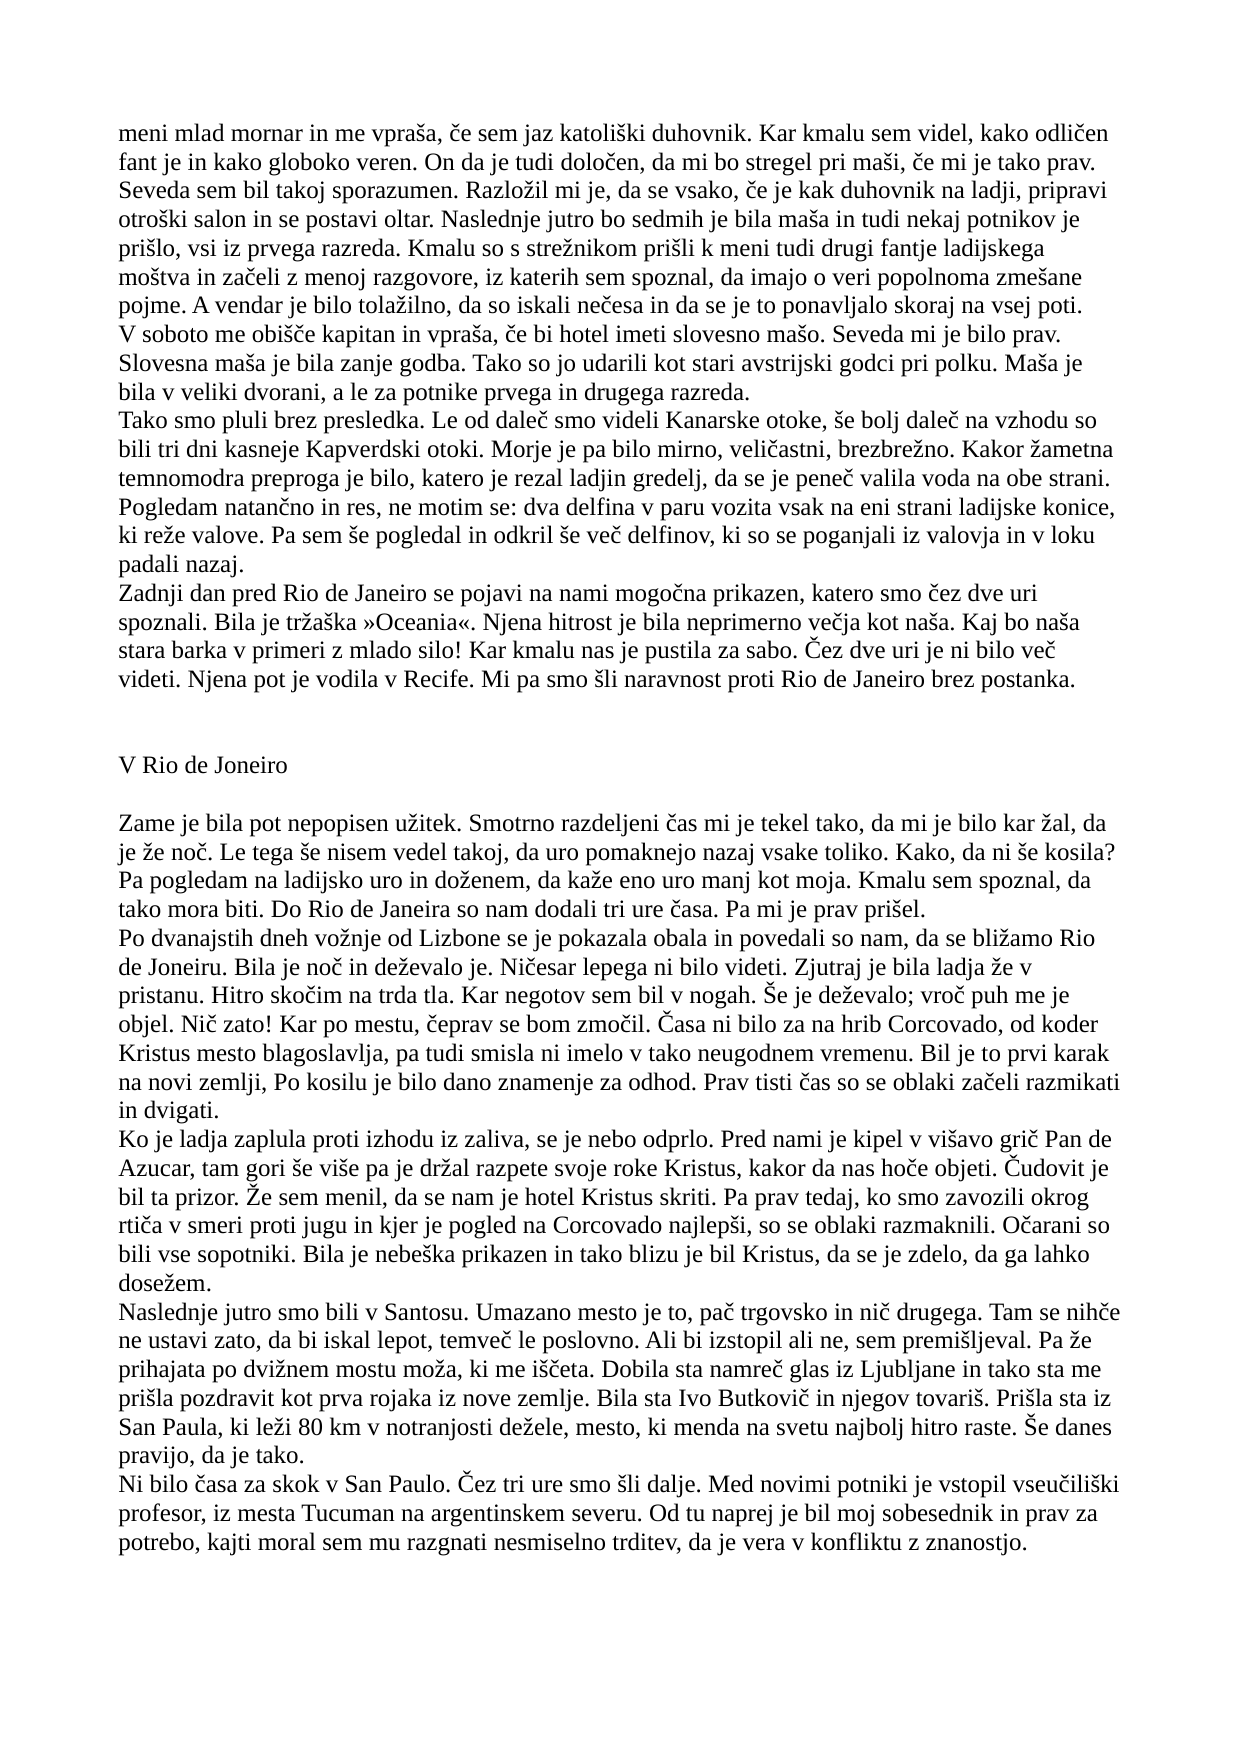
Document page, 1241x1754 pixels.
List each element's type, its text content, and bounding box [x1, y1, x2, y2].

text Zadnji dan pred Rio de Janeiro se pojavi na nami mogočna prikazen, katero smo čez dve uri spoznali. Bila je tržaška »Oceania«. Njena hitrost je bila neprimerno večja kot naša. Kaj bo naša stara barka v primeri z mlado silo! Kar kmalu nas je pustila za sabo. Čez dve uri je ni bilo več videti. Njena pot je vodila v Recife. Mi pa smo šli naravnost proti Rio de Janeiro brez postanka. [118, 578, 1122, 693]
text Seveda sem bil takoj sporazumen. Razložil mi je, da se vsako, če je kak duhovnik na ladji, pripravi otroški salon in se postavi oltar. Naslednje jutro bo sedmih je bila maša in tudi nekaj potnikov je prišlo, vsi iz prvega razreda. Kmalu so s strežnikom prišli k meni tudi drugi fantje ladijskega moštva in začeli z menoj razgovore, iz katerih sem spoznal, da imajo o veri popolnoma zmešane pojme. A vendar je bilo tolažilno, da so iskali nečesa in da se je to ponavljalo skoraj na vsej poti. [118, 176, 1122, 319]
text Ko je ladja zaplula proti izhodu iz zaliva, se je nebo odprlo. Pred nami je kipel v višavo grič Pan de Azucar, tam gori še više pa je držal razpete svoje roke Kristus, kakor da nas hoče objeti. Čudovit je bil ta prizor. Že sem menil, da se nam je hotel Kristus skriti. Pa prav tedaj, ko smo zavozili okrog rtiča v smeri proti jugu in kjer je pogled na Corcovado najlepši, so se oblaki razmaknili. Očarani so bili vse sopotniki. Bila je nebeška prikazen in tako blizu je bil Kristus, da se je zdelo, da ga lahko dosežem. [118, 1124, 1122, 1297]
text Po dvanajstih dneh vožnje od Lizbone se je pokazala obala in povedali so nam, da se bližamo Rio de Joneiru. Bila je noč in deževalo je. Ničesar lepega ni bilo videti. Zjutraj je bila ladja že v pristanu. Hitro skočim na trda tla. Kar negotov sem bil v nogah. Še je deževalo; vroč puh me je objel. Nič zato! Kar po mestu, čeprav se bom zmočil. Časa ni bilo za na hrib Corcovado, od koder Kristus mesto blagoslavlja, pa tudi smisla ni imelo v tako neugodnem vremenu. Bil je to prvi karak na novi zemlji, Po kosilu je bilo dano znamenje za odhod. Prav tisti čas so se oblaki začeli razmikati in dvigati. [118, 923, 1122, 1124]
text V Rio de Joneiro [118, 751, 1122, 779]
text Naslednje jutro smo bili v Santosu. Umazano mesto je to, pač trgovsko in nič drugega. Tam se nihče ne ustavi zato, da bi iskal lepot, temveč le poslovno. Ali bi izstopil ali ne, sem premišljeval. Pa že prihajata po dvižnem mostu moža, ki me iščeta. Dobila sta namreč glas iz Ljubljane in tako sta me prišla pozdravit kot prva rojaka iz nove zemlje. Bila sta Ivo Butkovič in njegov tovariš. Prišla sta iz San Paula, ki leži 80 km v notranjosti dežele, mesto, ki menda na svetu najbolj hitro raste. Še danes pravijo, da je tako. [118, 1297, 1122, 1469]
text Ni bilo časa za skok v San Paulo. Čez tri ure smo šli dalje. Med novimi potniki je vstopil vseučiliški profesor, iz mesta Tucuman na argentinskem severu. Od tu naprej je bil moj sobesednik in prav za potrebo, kajti moral sem mu razgnati nesmiselno trditev, da je vera v konfliktu z znanostjo. [118, 1469, 1122, 1556]
text Zame je bila pot nepopisen užitek. Smotrno razdeljeni čas mi je tekel tako, da mi je bilo kar žal, da je že noč. Le tega še nisem vedel takoj, da uro pomaknejo nazaj vsake toliko. Kako, da ni še kosila? Pa pogledam na ladijsko uro in doženem, da kaže eno uro manj kot moja. Kmalu sem spoznal, da tako mora biti. Do Rio de Janeira so nam dodali tri ure časa. Pa mi je prav prišel. [118, 808, 1122, 923]
text V soboto me obišče kapitan in vpraša, če bi hotel imeti slovesno mašo. Seveda mi je bilo prav. Slovesna maša je bila zanje godba. Tako so jo udarili kot stari avstrijski godci pri polku. Maša je bila v veliki dvorani, a le za potnike prvega in drugega razreda. [118, 319, 1122, 406]
text meni mlad mornar in me vpraša, če sem jaz katoliški duhovnik. Kar kmalu sem videl, kako odličen fant je in kako globoko veren. On da je tudi določen, da mi bo stregel pri maši, če mi je tako prav. [118, 118, 1122, 176]
text Tako smo pluli brez presledka. Le od daleč smo videli Kanarske otoke, še bolj daleč na vzhodu so bili tri dni kasneje Kapverdski otoki. Morje je pa bilo mirno, veličastni, brezbrežno. Kakor žametna temnomodra preproga je bilo, katero je rezal ladjin gredelj, da se je peneč valila voda na obe strani. Pogledam natančno in res, ne motim se: dva delfina v paru vozita vsak na eni strani ladijske konice, ki reže valove. Pa sem še pogledal in odkril še več delfinov, ki so se poganjali iz valovja in v loku padali nazaj. [118, 406, 1122, 578]
